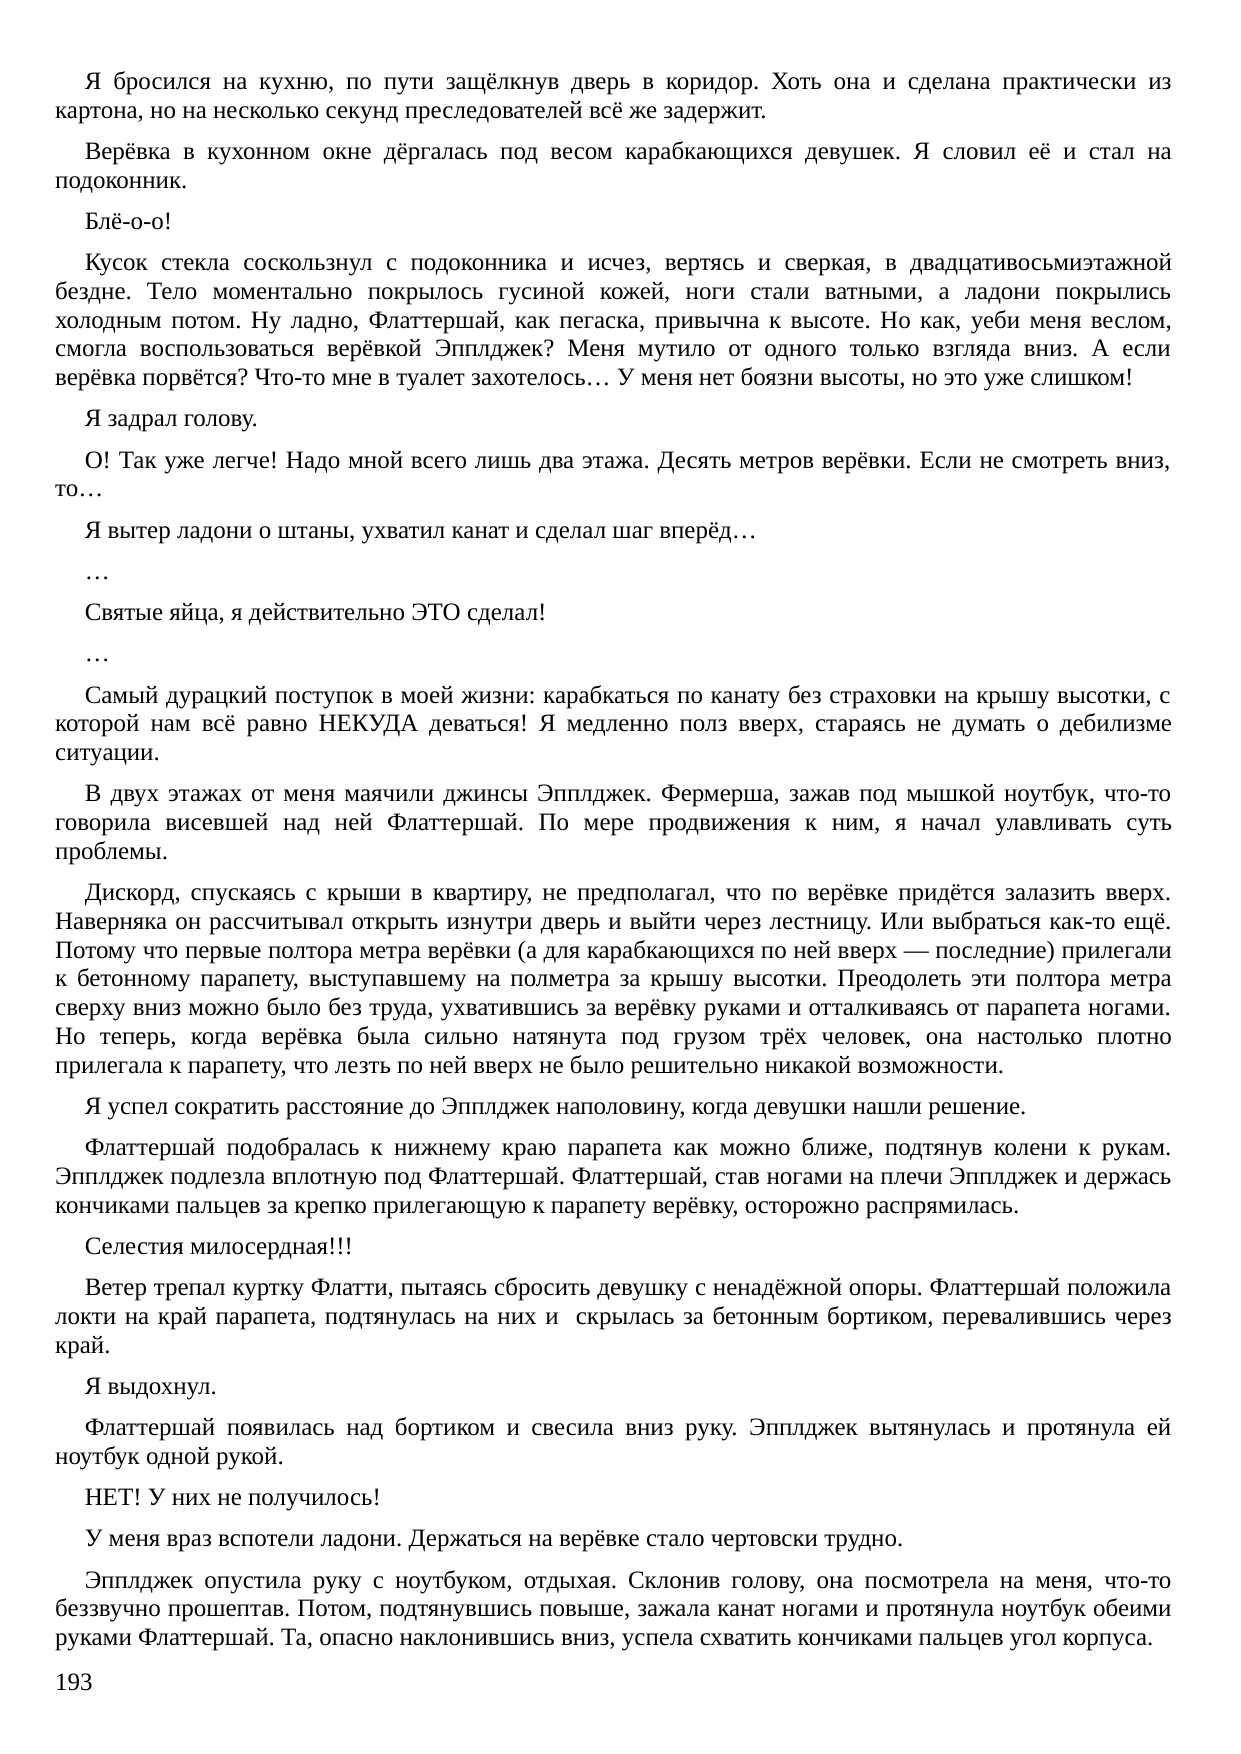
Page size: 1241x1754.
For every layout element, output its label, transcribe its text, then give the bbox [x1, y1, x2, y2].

text Флаттершай появилась над бортиком и свесила вниз руку. Эпплджек вытянулась и протянула ей ноутбук одной рукой. [55, 1412, 1173, 1470]
text … [55, 556, 1173, 585]
text О! Так уже легче! Надо мной всего лишь два этажа. Десять метров верёвки. Если не смотреть вниз, то… [55, 445, 1173, 502]
text Я успел сократить расстояние до Эпплджек наполовину, когда девушки нашли решение. [55, 1091, 1173, 1120]
text Я задрал голову. [55, 403, 1173, 432]
text НЕТ! У них не получилось! [55, 1482, 1173, 1511]
text Я вытер ладони о штаны, ухватил канат и сделал шаг вперёд… [55, 515, 1173, 543]
text … [55, 638, 1173, 667]
text Ветер трепал куртку Флатти, пытаясь сбросить девушку с ненадёжной опоры. Флаттершай положила локти на край парапета, подтянулась на них и скрылась за бетонным бортиком, перевалившись через край. [55, 1272, 1173, 1358]
text У меня враз вспотели ладони. Держаться на верёвке стало чертовски трудно. [55, 1523, 1173, 1552]
text Блё-о-о! [55, 206, 1173, 235]
text Я выдохнул. [55, 1371, 1173, 1400]
text Верёвка в кухонном окне дёргалась под весом карабкающихся девушек. Я словил её и стал на подоконник. [55, 136, 1173, 193]
text Флаттершай подобралась к нижнему краю парапета как можно ближе, подтянув колени к рукам. Эпплджек подлезла вплотную под Флаттершай. Флаттершай, став ногами на плечи Эпплджек и держась кончиками пальцев за крепко прилегающую к парапету верёвку, осторожно распрямилась. [55, 1132, 1173, 1218]
text Я бросился на кухню, по пути защёлкнув дверь в коридор. Хоть она и сделана практически из картона, но на несколько секунд преследователей всё же задержит. [55, 66, 1173, 123]
text Святые яйца, я действительно ЭТО сделал! [55, 597, 1173, 626]
text Дискорд, спускаясь с крыши в квартиру, не предполагал, что по верёвке придётся залазить вверх. Наверняка он рассчитывал открыть изнутри дверь и выйти через лестницу. Или выбраться как-то ещё. Потому что первые полтора метра верёвки (а для карабкающихся по ней вверх — последние) прилегали к бетонному парапету, выступавшему на полметра за крышу высотки. Преодолеть эти полтора метра сверху вниз можно было без труда, ухватившись за верёвку руками и отталкиваясь от парапета ногами. Но теперь, когда верёвка была сильно натянута под грузом трёх человек, она настолько плотно прилегала к парапету, что лезть по ней вверх не было решительно никакой возможности. [55, 877, 1173, 1078]
text Селестия милосердная!!! [55, 1231, 1173, 1260]
text Кусок стекла соскользнул с подоконника и исчез, вертясь и сверкая, в двадцативосьмиэтажной бездне. Тело моментально покрылось гусиной кожей, ноги стали ватными, а ладони покрылись холодным потом. Ну ладно, Флаттершай, как пегаска, привычна к высоте. Но как, уеби меня веслом, смогла воспользоваться верёвкой Эпплджек? Меня мутило от одного только взгляда вниз. А если верёвка порвётся? Что-то мне в туалет захотелось… У меня нет боязни высоты, но это уже слишком! [55, 247, 1173, 391]
text Самый дурацкий поступок в моей жизни: карабкаться по канату без страховки на крышу высотки, с которой нам всё равно НЕКУДА деваться! Я медленно полз вверх, стараясь не думать о дебилизме ситуации. [55, 680, 1173, 766]
text В двух этажах от меня маячили джинсы Эпплджек. Фермерша, зажав под мышкой ноутбук, что-то говорила висевшей над ней Флаттершай. По мере продвижения к ним, я начал улавливать суть проблемы. [55, 778, 1173, 865]
text Эпплджек опустила руку с ноутбуком, отдыхая. Склонив голову, она посмотрела на меня, что-то беззвучно прошептав. Потом, подтянувшись повыше, зажала канат ногами и протянула ноутбук обеими руками Флаттершай. Та, опасно наклонившись вниз, успела схватить кончиками пальцев угол корпуса. [55, 1565, 1173, 1651]
